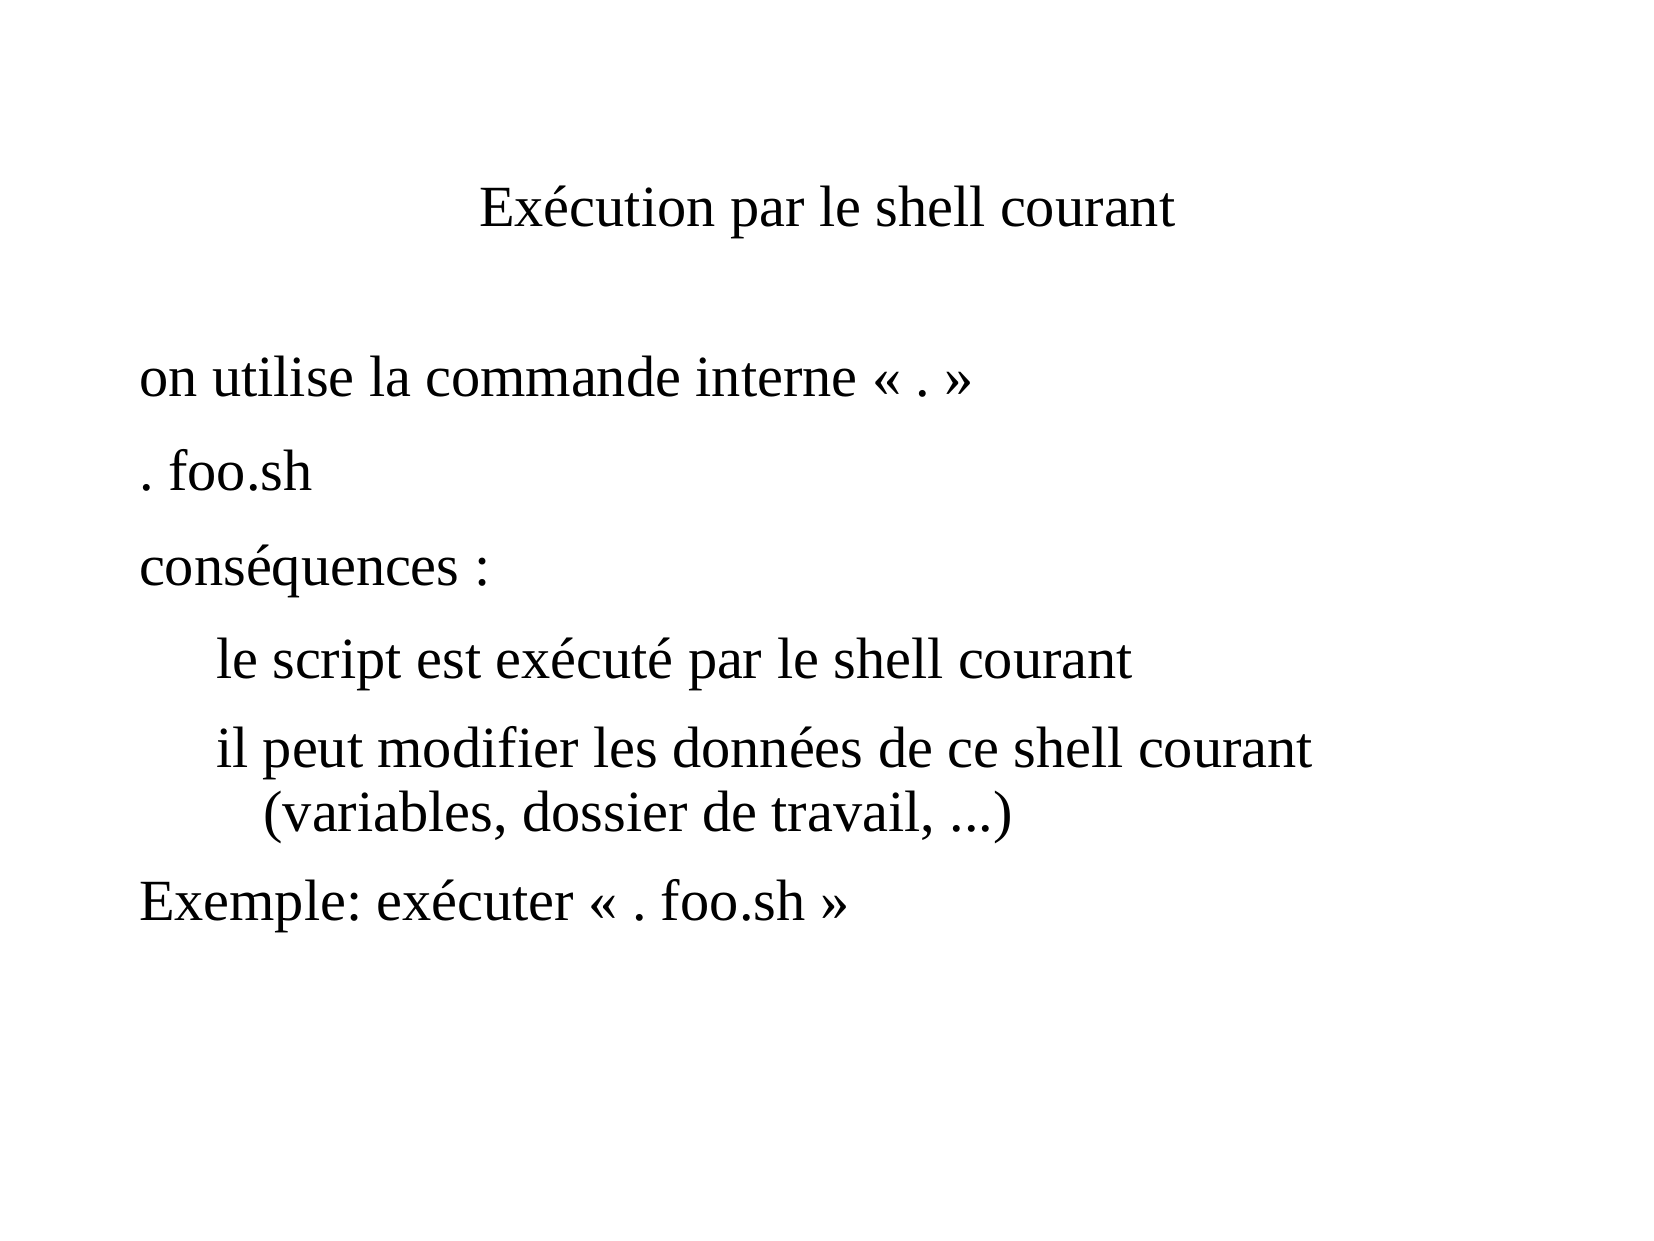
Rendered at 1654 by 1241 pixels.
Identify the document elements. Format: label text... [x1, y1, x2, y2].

list on utilise la commande interne « . » . foo.sh conséquences : le script est exécuté par le shell courant il peut modifier les données de ce shell courant (variables, dossier de travail, ...) Exemple: exécuter « . foo.sh » [121, 344, 1534, 1127]
title Exécution par le shell courant [121, 102, 1534, 311]
